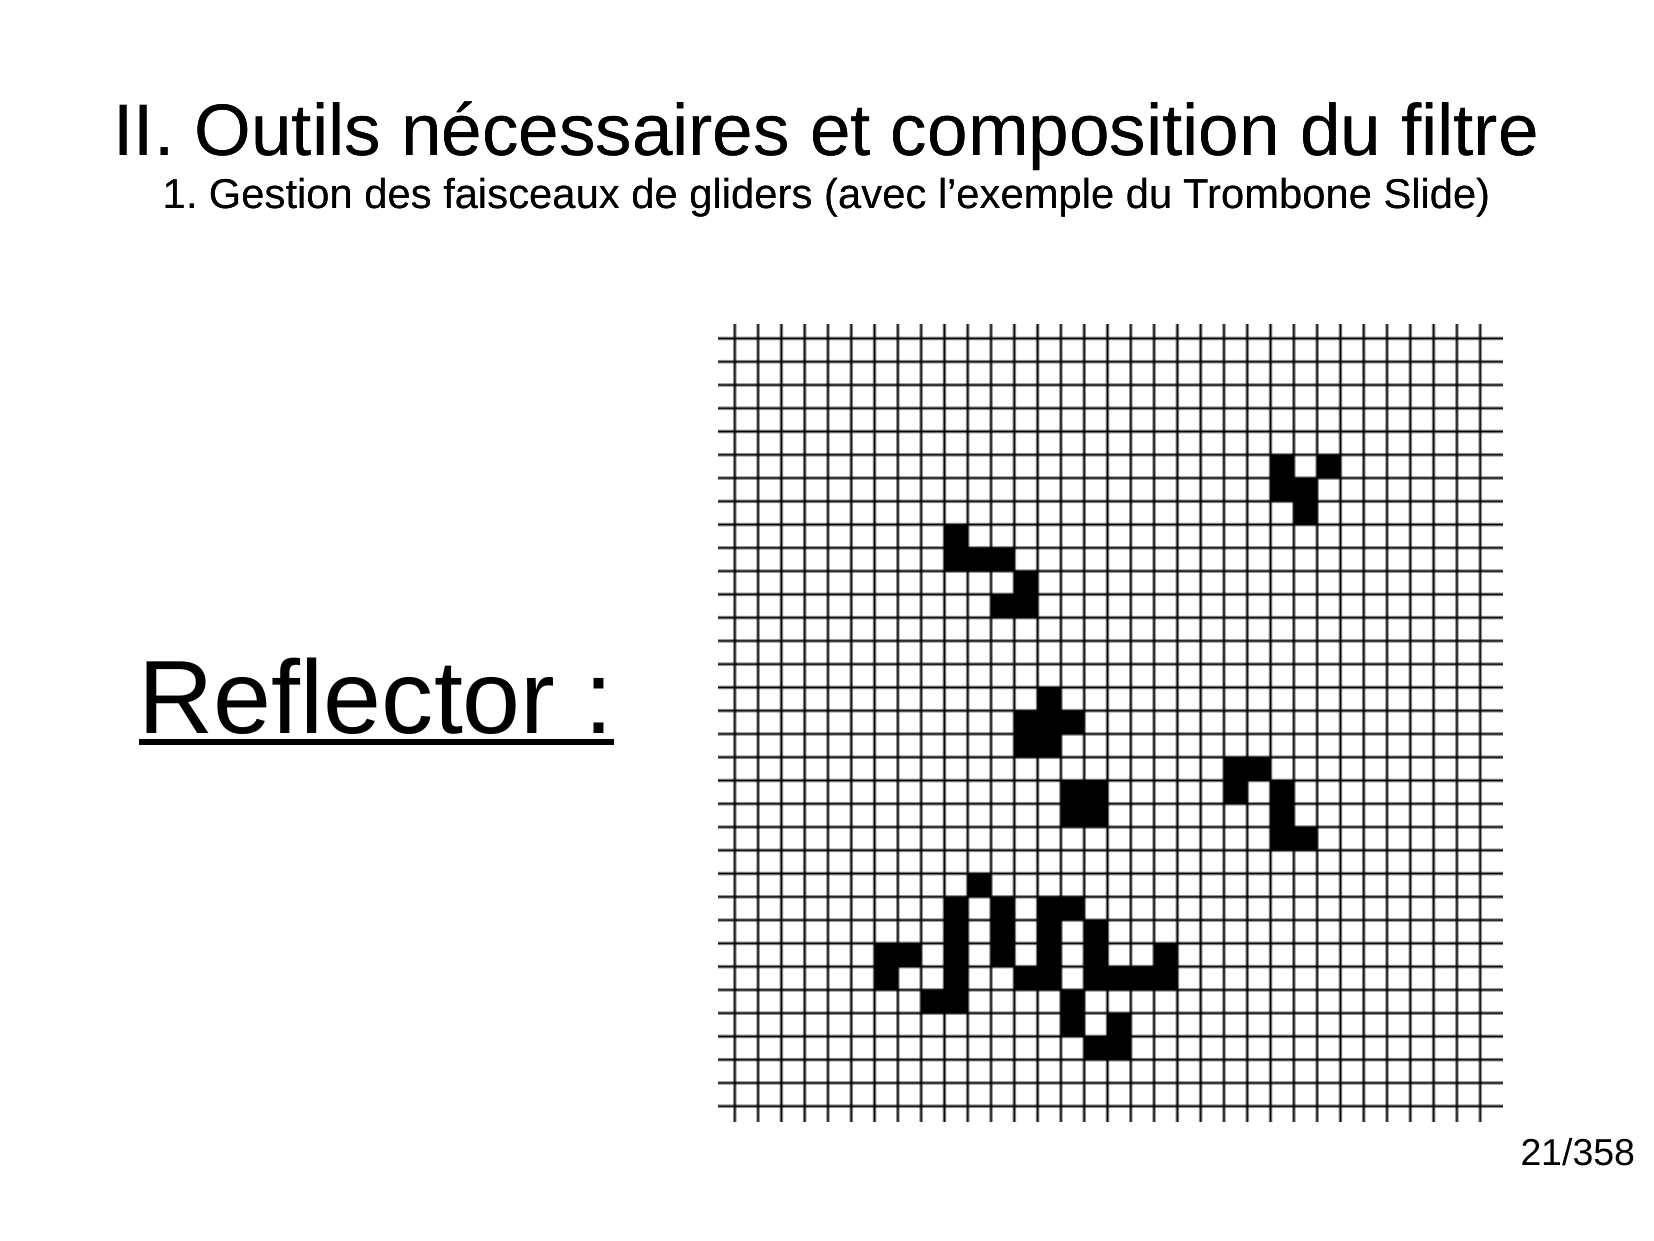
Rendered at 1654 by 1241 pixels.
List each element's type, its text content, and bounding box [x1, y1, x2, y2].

picture [718, 324, 1503, 1123]
title II. Outils nécessaires et composition du filtre 1. Gestion des faisceaux de gliders (avec l’exemple du Trombone Slide) [0, 30, 1654, 276]
text_box Reflector : [124, 631, 629, 763]
text_box <number>/358 [1505, 1124, 1654, 1182]
